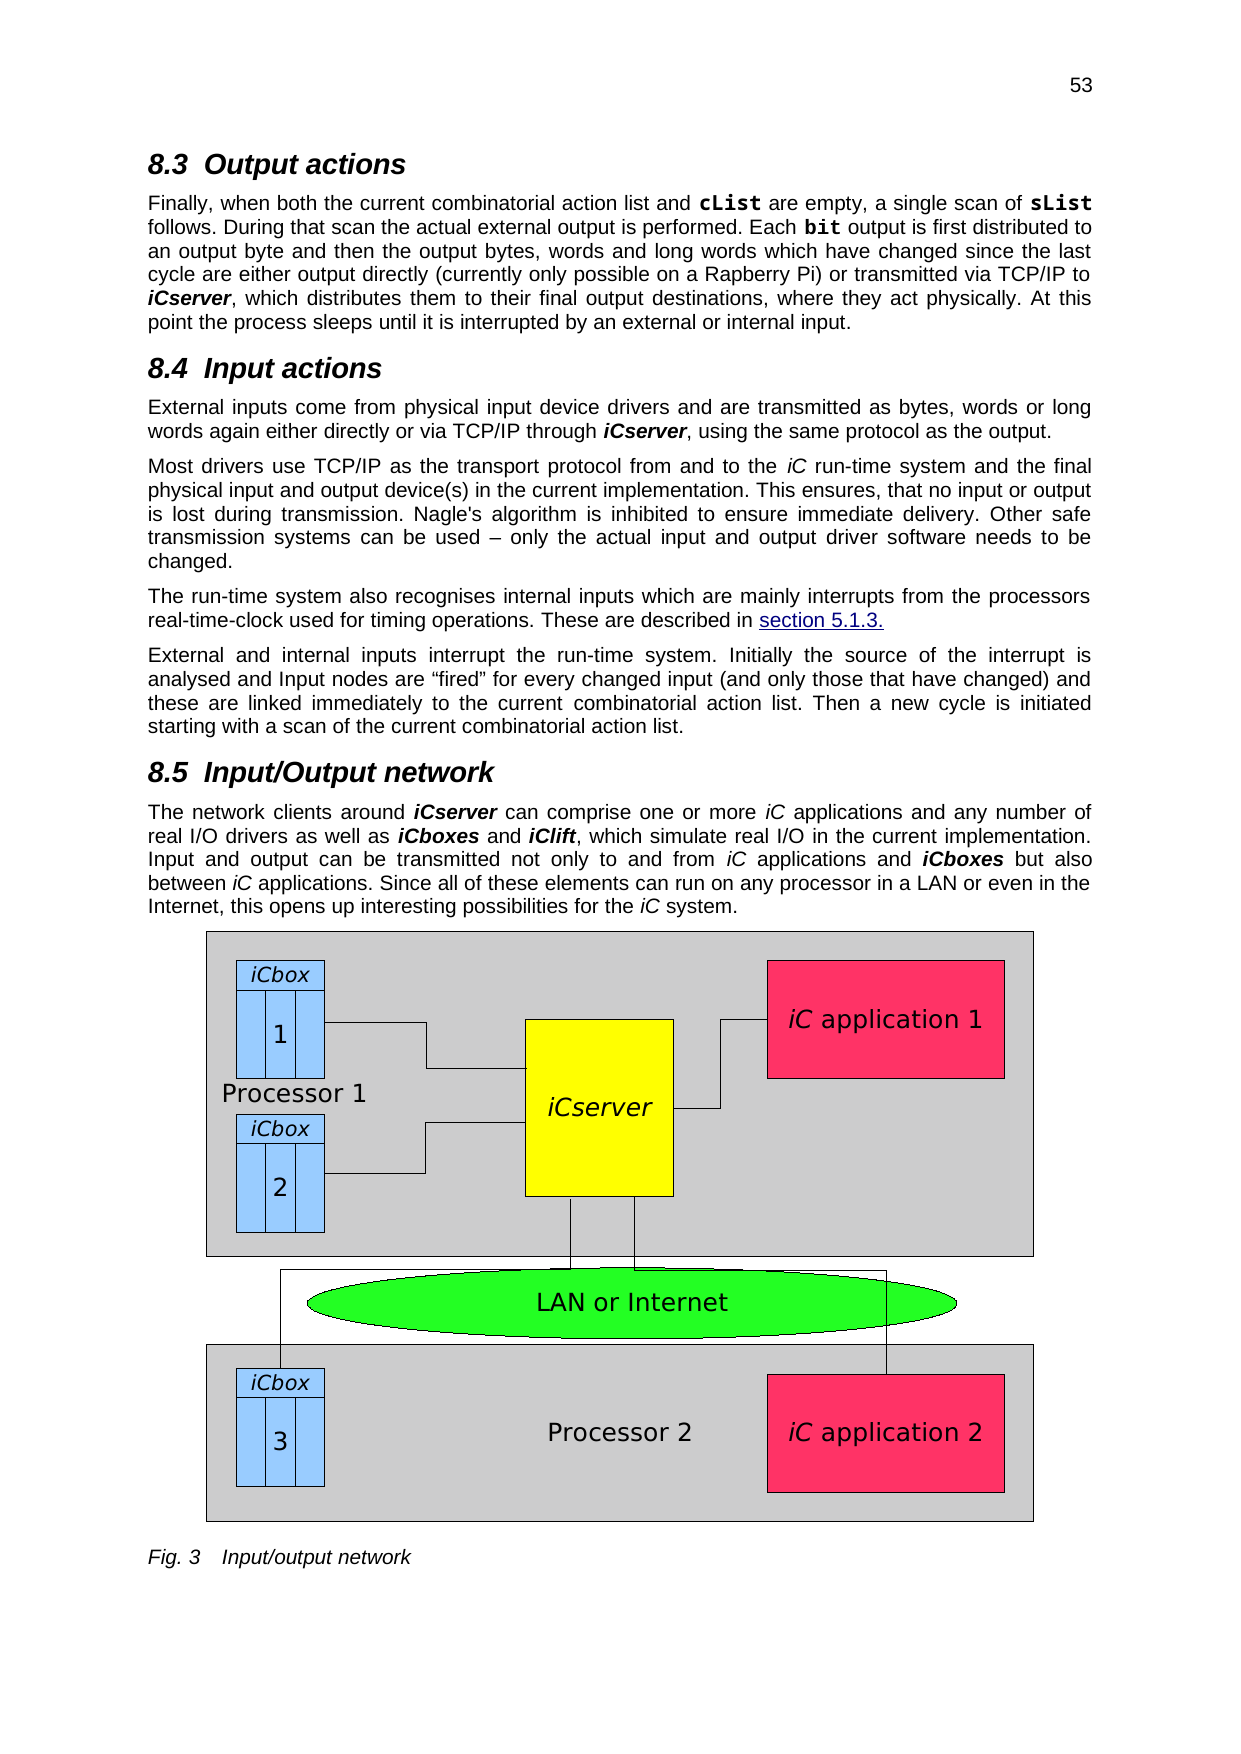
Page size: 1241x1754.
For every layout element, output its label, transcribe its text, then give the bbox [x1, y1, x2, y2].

text Finally, when both the current combinatorial action list and cList are empty, a single scan of sList follows. During that scan the actual external output is performed. Each bit output is first distributed to an output byte and then the output bytes, words and long words which have changed since the last cycle are either output directly (currently only possible on a Rapberry Pi) or transmitted via TCP/IP to iCserver, which distributes them to their final output destinations, where they act physically. At this point the process sleeps until it is interrupted by an external or internal input. [148, 192, 1092, 334]
text The run-time system also recognises internal inputs which are mainly interrupts from the processors real-time-clock used for timing operations. These are described in section 5.1.3. [148, 585, 1092, 632]
subtitle Output actions [148, 148, 1092, 180]
text External and internal inputs interrupt the run-time system. Initially the source of the interrupt is analysed and Input nodes are “fired” for every changed input (and only those that have changed) and these are linked immediately to the current combinatorial action list. Then a new cycle is initiated starting with a scan of the current combinatorial action list. [148, 644, 1092, 738]
text External inputs come from physical input device drivers and are transmitted as bytes, words or long words again either directly or via TCP/IP through iCserver, using the same protocol as the output. [148, 396, 1092, 443]
subtitle Input actions [148, 352, 1092, 384]
subtitle Input/Output network [148, 756, 1092, 789]
text Most drivers use TCP/IP as the transport protocol from and to the iC run-time system and the final physical input and output device(s) in the current implementation. This ensures, that no input or output is lost during transmission. Nagle's algorithm is inhibited to ensure immediate delivery. Other safe transmission systems can be used – only the actual input and output driver software needs to be changed. [148, 455, 1092, 573]
text The network clients around iCserver can comprise one or more iC applications and any number of real I/O drivers as well as iCboxes and iClift, which simulate real I/O in the current implementation. Input and output can be transmitted not only to and from iC applications and iCboxes but also between iC applications. Since all of these elements can run on any processor in a LAN or even in the Internet, this opens up interesting possibilities for the iC system. [148, 801, 1092, 919]
text Fig. 3 Input/output network [148, 931, 1092, 1569]
